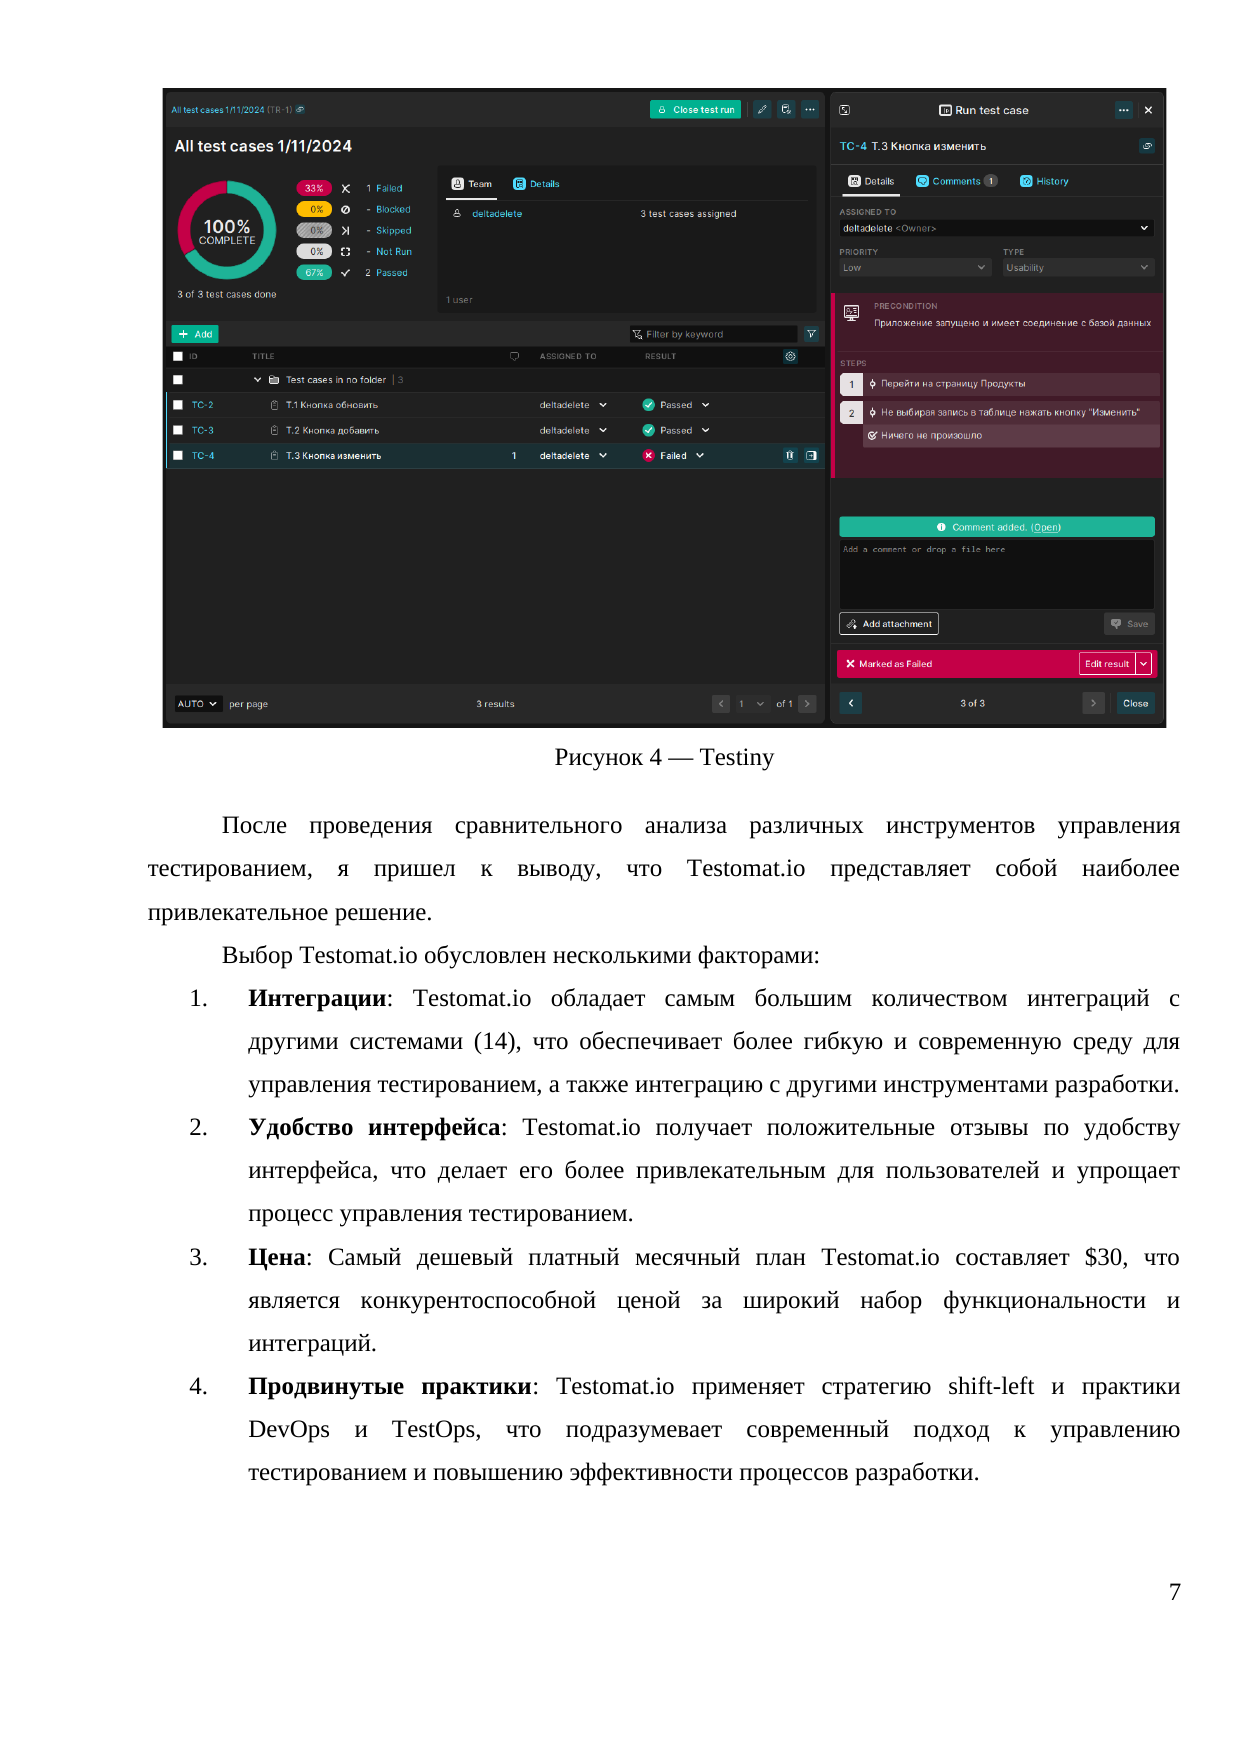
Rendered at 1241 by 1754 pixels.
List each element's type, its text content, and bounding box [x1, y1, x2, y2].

list Цена: Самый дешевый платный месячный план Testomat.io составляет $30, что является конкурентоспособной ценой за широкий набор функциональности и интеграций. [189, 1242, 1181, 1357]
text Выбор Testomat.io обусловлен несколькими факторами: [148, 940, 1181, 968]
list Удобство интерфейса: Testomat.io получает положительные отзывы по удобству интерфейса, что делает его более привлекательным для пользователей и упрощает процесс управления тестированием. [189, 1112, 1181, 1227]
list Продвинутые практики: Testomat.io применяет стратегию shift-left и практики DevOps и TestOps, что подразумевает современный подход к управлению тестированием и повышению эффективности процессов разработки. [189, 1371, 1181, 1486]
picture [162, 88, 1167, 728]
text После проведения сравнительного анализа различных инструментов управления тестированием, я пришел к выводу, что Testomat.io представляет собой наиболее привлекательное решение. [148, 810, 1181, 925]
text Рисунок 4 — Testiny [148, 728, 1181, 771]
list Интеграции: Testomat.io обладает самым большим количеством интеграций с другими системами (14), что обеспечивает более гибкую и современную среду для управления тестированием, а также интеграцию с другими инструментами разработки. [189, 983, 1181, 1098]
